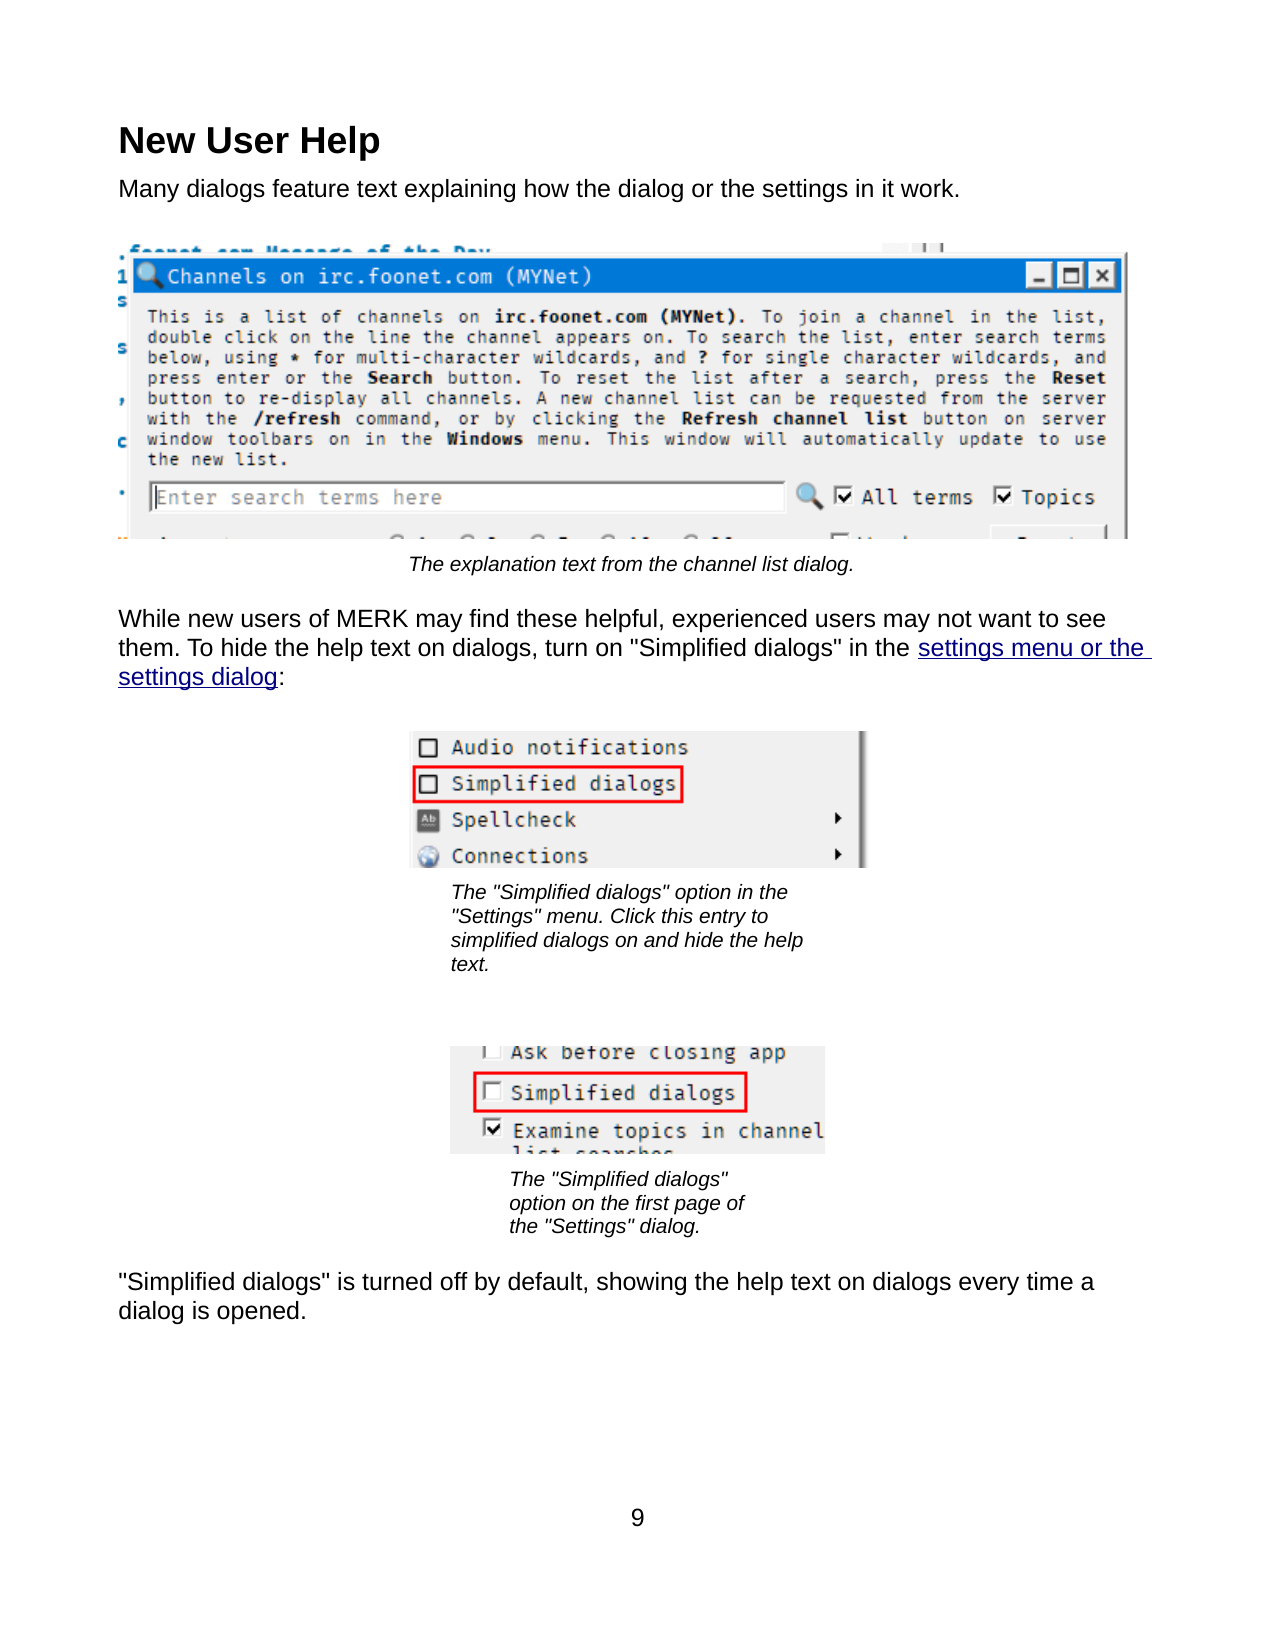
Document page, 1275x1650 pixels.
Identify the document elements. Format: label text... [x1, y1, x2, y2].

subtitle New User Help [118, 118, 1157, 161]
text The "Simplified dialogs" option on the first page of the "Settings" dialog. [509, 1154, 766, 1238]
picture [391, 731, 884, 868]
picture [118, 243, 1145, 539]
text The "Simplified dialogs" option in the "Settings" menu. Click this entry to simplified dialogs on and hide the help text. [451, 868, 824, 976]
text "Simplified dialogs" is turned off by default, showing the help text on dialogs every time a dialog is opened. [118, 1267, 1157, 1324]
text The explanation text from the channel list dialog. [177, 539, 1086, 576]
text Many dialogs feature text explaining how the dialog or the settings in it work. [118, 174, 1157, 202]
text While new users of MERK may find these helpful, experienced users may not want to see them. To hide the help text on dialogs, turn on "Simplified dialogs" in the settings menu or the settings dialog: [118, 604, 1157, 691]
picture [450, 1046, 826, 1154]
